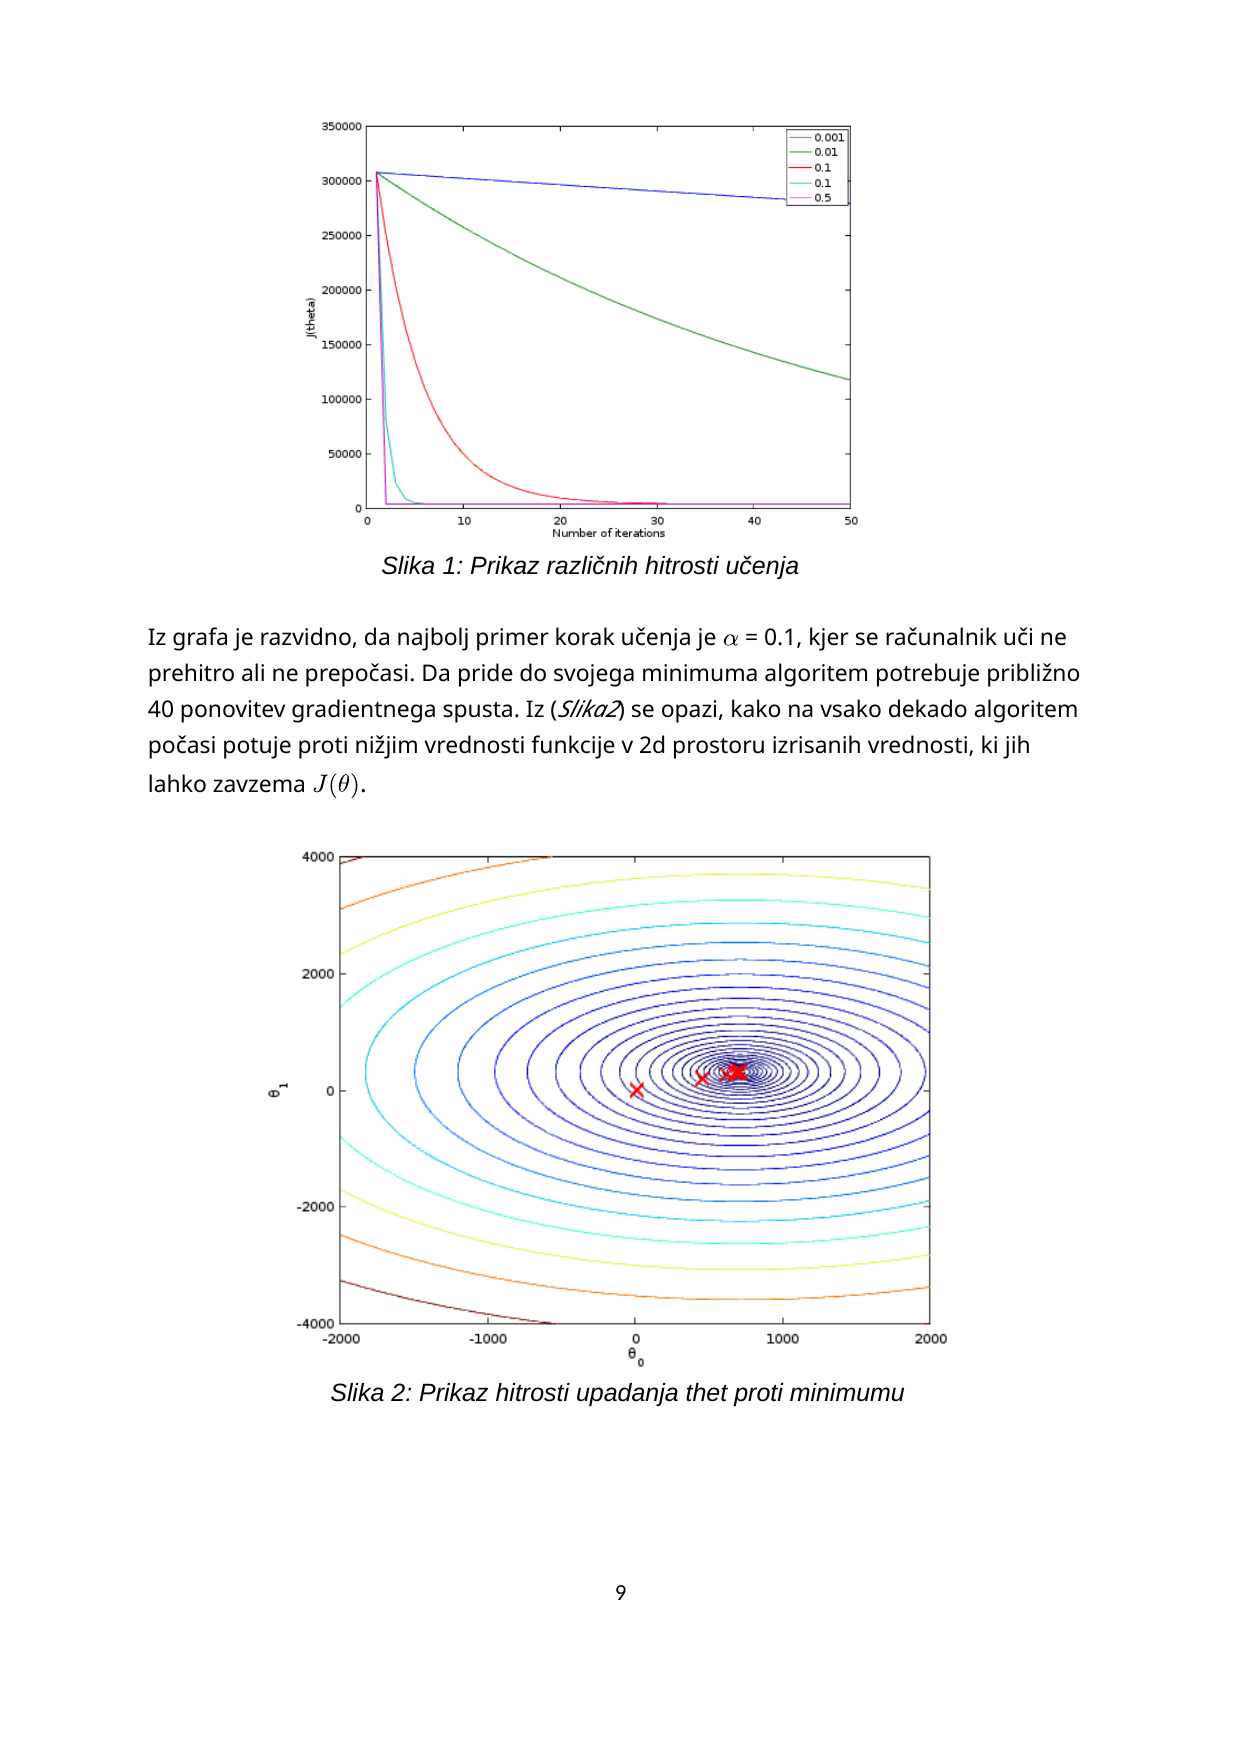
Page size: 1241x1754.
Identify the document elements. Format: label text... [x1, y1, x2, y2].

picture [291, 108, 890, 547]
text Slika 2: Prikaz hitrosti upadanja thet proti minimumu [247, 1375, 988, 1407]
text Iz grafa je razvidno, da najbolj primer korak učenja je = 0.1, kjer se računalnik uči ne prehitro ali ne prepočasi. Da pride do svojega minimuma algoritem potrebuje približno 40 ponovitev gradientnega spusta. Iz (Slika2) se opazi, kako na vsako dekado algoritem počasi potuje proti nižjim vrednosti funkcije v 2d prostoru izrisanih vrednosti, ki jih lahko zavzema . [148, 621, 1093, 799]
picture [247, 829, 989, 1375]
text Slika 1: Prikaz različnih hitrosti učenja [291, 547, 889, 580]
